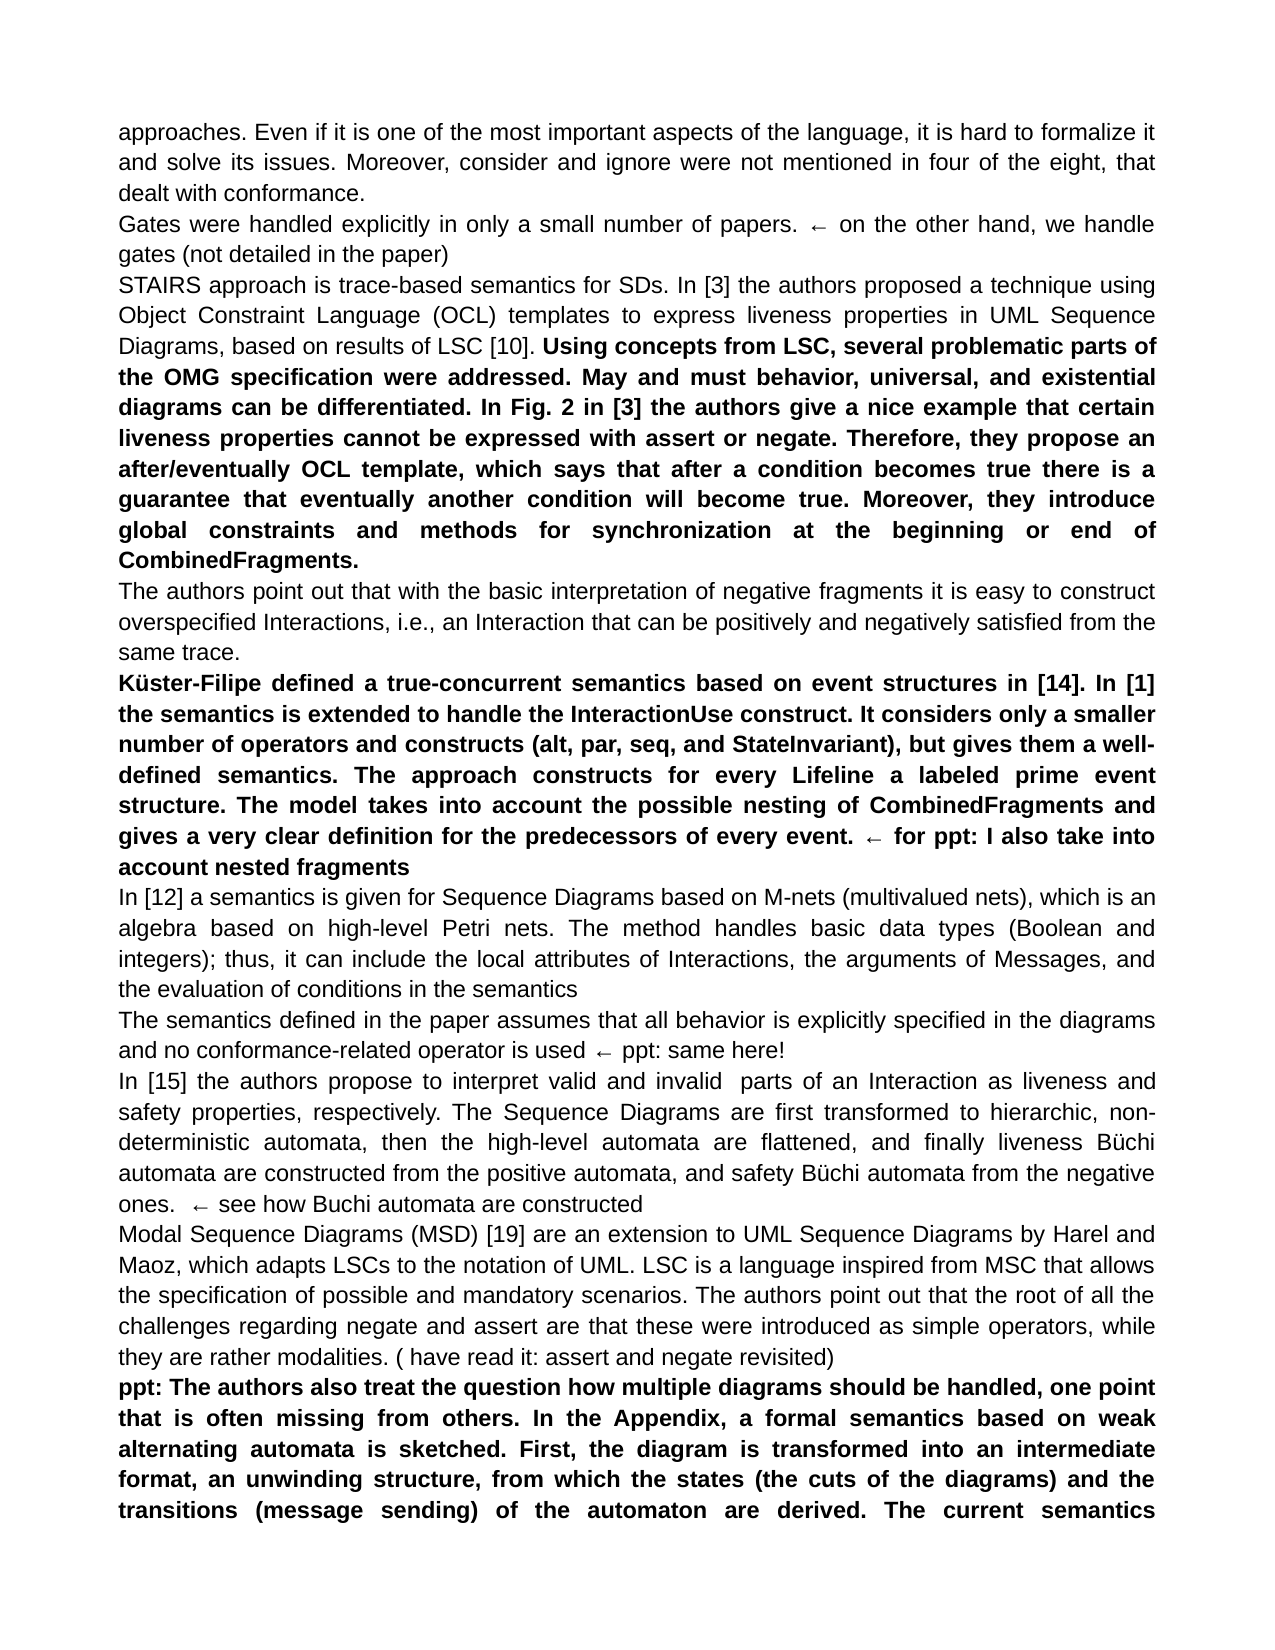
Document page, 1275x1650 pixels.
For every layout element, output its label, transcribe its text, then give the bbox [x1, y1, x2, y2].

text STAIRS approach is trace-based semantics for SDs. In [3] the authors proposed a technique using Object Constraint Language (OCL) templates to express liveness properties in UML Sequence Diagrams, based on results of LSC [10]. Using concepts from LSC, several problematic parts of the OMG specification were addressed. May and must behavior, universal, and existential diagrams can be differentiated. In Fig. 2 in [3] the authors give a nice example that certain liveness properties cannot be expressed with assert or negate. Therefore, they propose an after/eventually OCL template, which says that after a condition becomes true there is a guarantee that eventually another condition will become true. Moreover, they introduce global constraints and methods for synchronization at the beginning or end of CombinedFragments. [118, 271, 1157, 574]
text Modal Sequence Diagrams (MSD) [19] are an extension to UML Sequence Diagrams by Harel and Maoz, which adapts LSCs to the notation of UML. LSC is a language inspired from MSC that allows the specification of possible and mandatory scenarios. The authors point out that the root of all the challenges regarding negate and assert are that these were introduced as simple operators, while they are rather modalities. ( have read it: assert and negate revisited) [118, 1221, 1157, 1370]
text Gates were handled explicitly in only a small number of papers. ← on the other hand, we handle gates (not detailed in the paper) [118, 210, 1157, 267]
text In [15] the authors propose to interpret valid and invalid parts of an Interaction as liveness and safety properties, respectively. The Sequence Diagrams are first transformed to hierarchic, non-deterministic automata, then the high-level automata are flattened, and finally liveness Büchi automata are constructed from the positive automata, and safety Büchi automata from the negative ones. ← see how Buchi automata are constructed [118, 1067, 1157, 1217]
text Küster-Filipe defined a true-concurrent semantics based on event structures in [14]. In [1] the semantics is extended to handle the InteractionUse construct. It considers only a smaller number of operators and constructs (alt, par, seq, and StateInvariant), but gives them a well-defined semantics. The approach constructs for every Lifeline a labeled prime event structure. The model takes into account the possible nesting of CombinedFragments and gives a very clear definition for the predecessors of every event. ← for ppt: I also take into account nested fragments [118, 669, 1157, 880]
text ppt: The authors also treat the question how multiple diagrams should be handled, one point that is often missing from others. In the Appendix, a formal semantics based on weak alternating automata is sketched. First, the diagram is transformed into an intermediate format, an unwinding structure, from which the states (the cuts of the diagrams) and the transitions (message sending) of the automaton are derived. The current semantics [118, 1374, 1157, 1523]
text approaches. Even if it is one of the most important aspects of the language, it is hard to formalize it and solve its issues. Moreover, consider and ignore were not mentioned in four of the eight, that dealt with conformance. [118, 118, 1157, 206]
text In [12] a semantics is given for Sequence Diagrams based on M-nets (multivalued nets), which is an algebra based on high-level Petri nets. The method handles basic data types (Boolean and integers); thus, it can include the local attributes of Interactions, the arguments of Messages, and the evaluation of conditions in the semantics [118, 884, 1157, 1002]
text The authors point out that with the basic interpretation of negative fragments it is easy to construct overspecified Interactions, i.e., an Interaction that can be positively and negatively satisfied from the same trace. [118, 577, 1157, 666]
text The semantics defined in the paper assumes that all behavior is explicitly specified in the diagrams and no conformance-related operator is used ← ppt: same here! [118, 1006, 1157, 1064]
